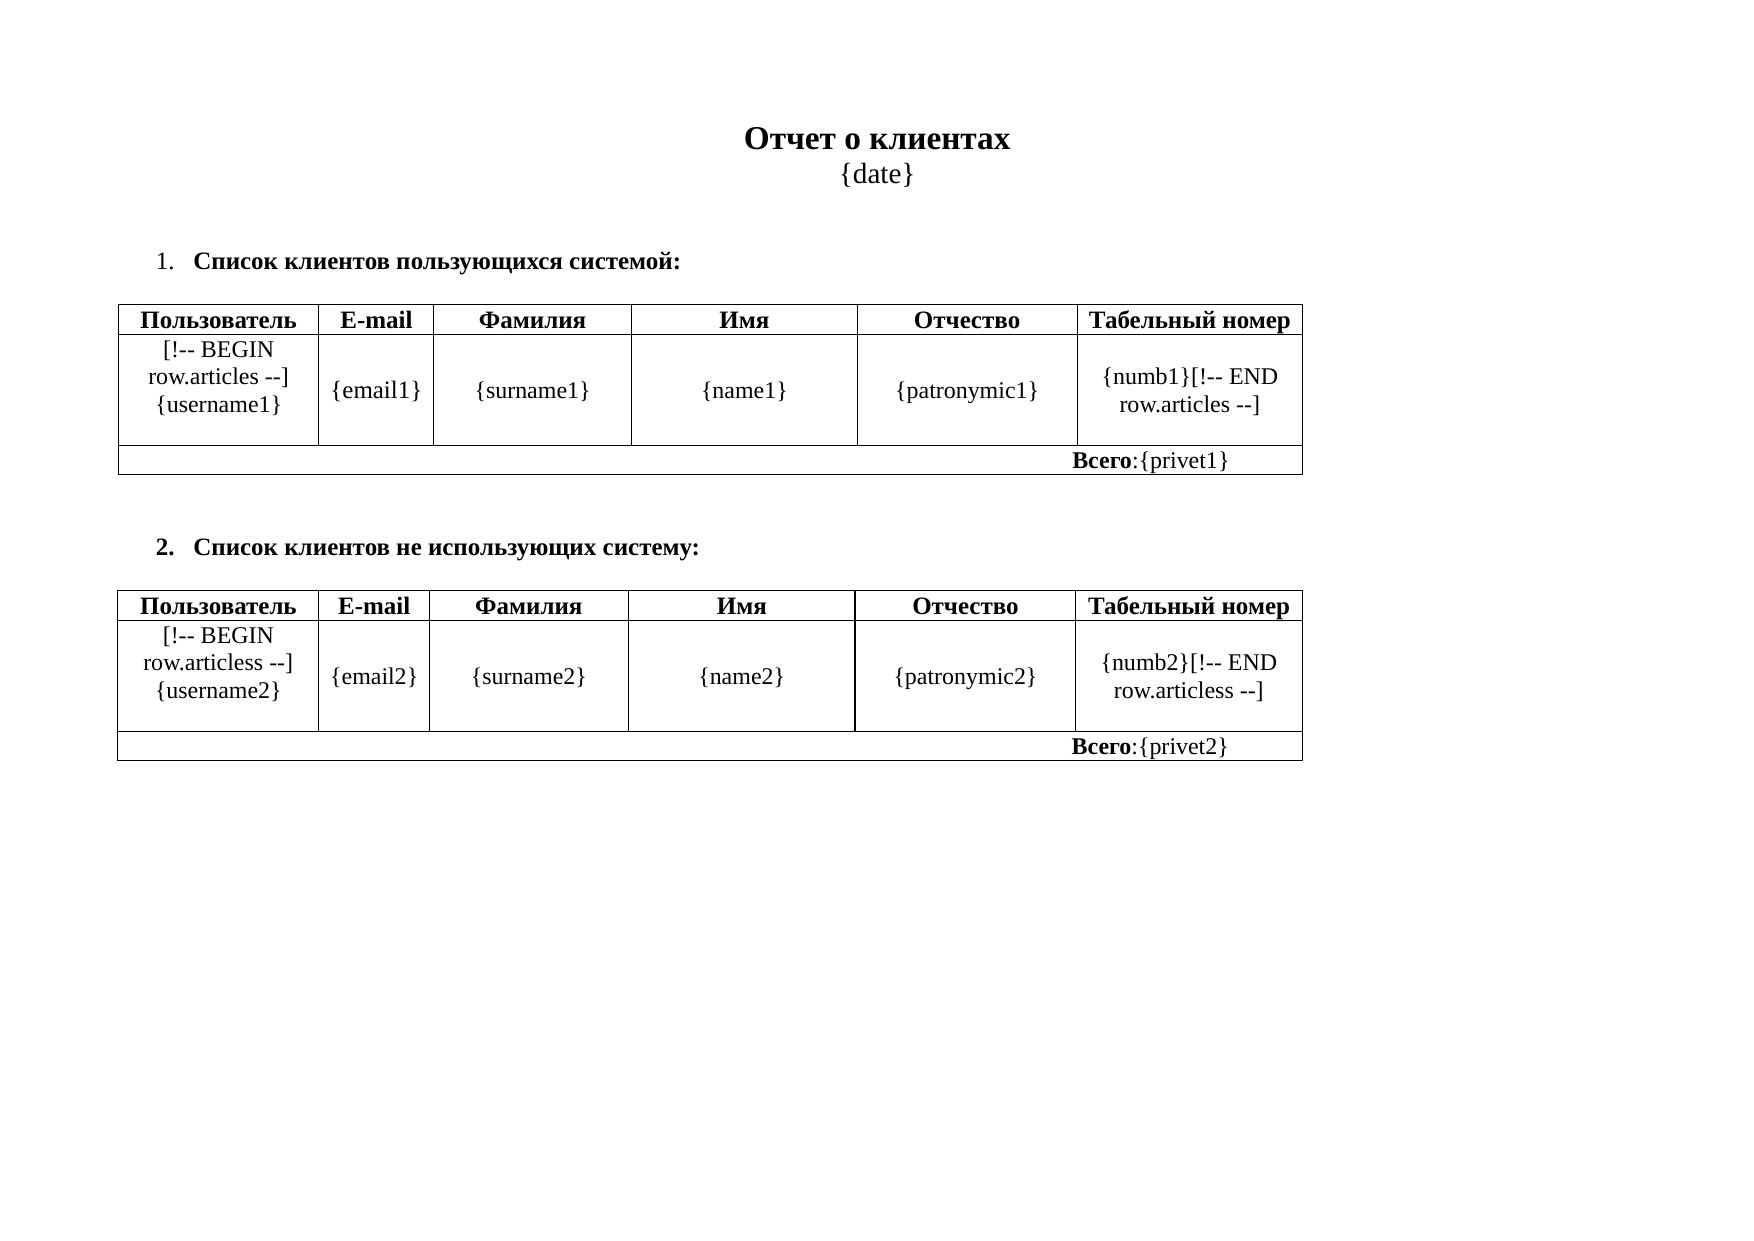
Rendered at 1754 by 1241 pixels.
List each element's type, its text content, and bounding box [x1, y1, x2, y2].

table_cell {name2} [629, 621, 854, 731]
table_header Имя [632, 305, 857, 334]
table_cell [!-- BEGIN row.articles --]{username1} [119, 335, 318, 445]
table_header E-mail [319, 591, 429, 619]
table_header Табельный номер [1076, 591, 1302, 619]
table_header Имя [629, 591, 854, 619]
table_header Отчество [856, 591, 1075, 619]
table_cell {numb1}[!-- END row.articles --] [1078, 335, 1302, 445]
table_header Пользователь [119, 305, 318, 334]
table_cell Всего:{privet2} [118, 732, 1302, 760]
table_cell {surname2} [430, 621, 628, 731]
list Список клиентов пользующихся системой: [156, 246, 1636, 275]
table_cell [!-- BEGIN row.articless --]{username2} [118, 621, 318, 731]
table_header Пользователь [118, 591, 318, 619]
table_header Отчество [858, 305, 1077, 334]
table_header E-mail [319, 305, 433, 334]
table_cell {surname1} [434, 335, 631, 445]
table_cell {email1} [319, 335, 433, 445]
table_cell {patronymic2} [856, 621, 1075, 731]
table_header Фамилия [430, 591, 628, 619]
list Список клиентов не использующих систему: [156, 532, 1636, 561]
table_header Табельный номер [1078, 305, 1302, 334]
text {date} [118, 156, 1636, 190]
table_cell {numb2}[!-- END row.articless --] [1076, 621, 1302, 731]
table_header Фамилия [434, 305, 631, 334]
table_cell {patronymic1} [858, 335, 1077, 445]
text Отчет о клиентах [118, 118, 1636, 156]
table_cell {email2} [319, 621, 429, 731]
table_cell Всего:{privet1} [119, 446, 1302, 474]
table_cell {name1} [632, 335, 857, 445]
